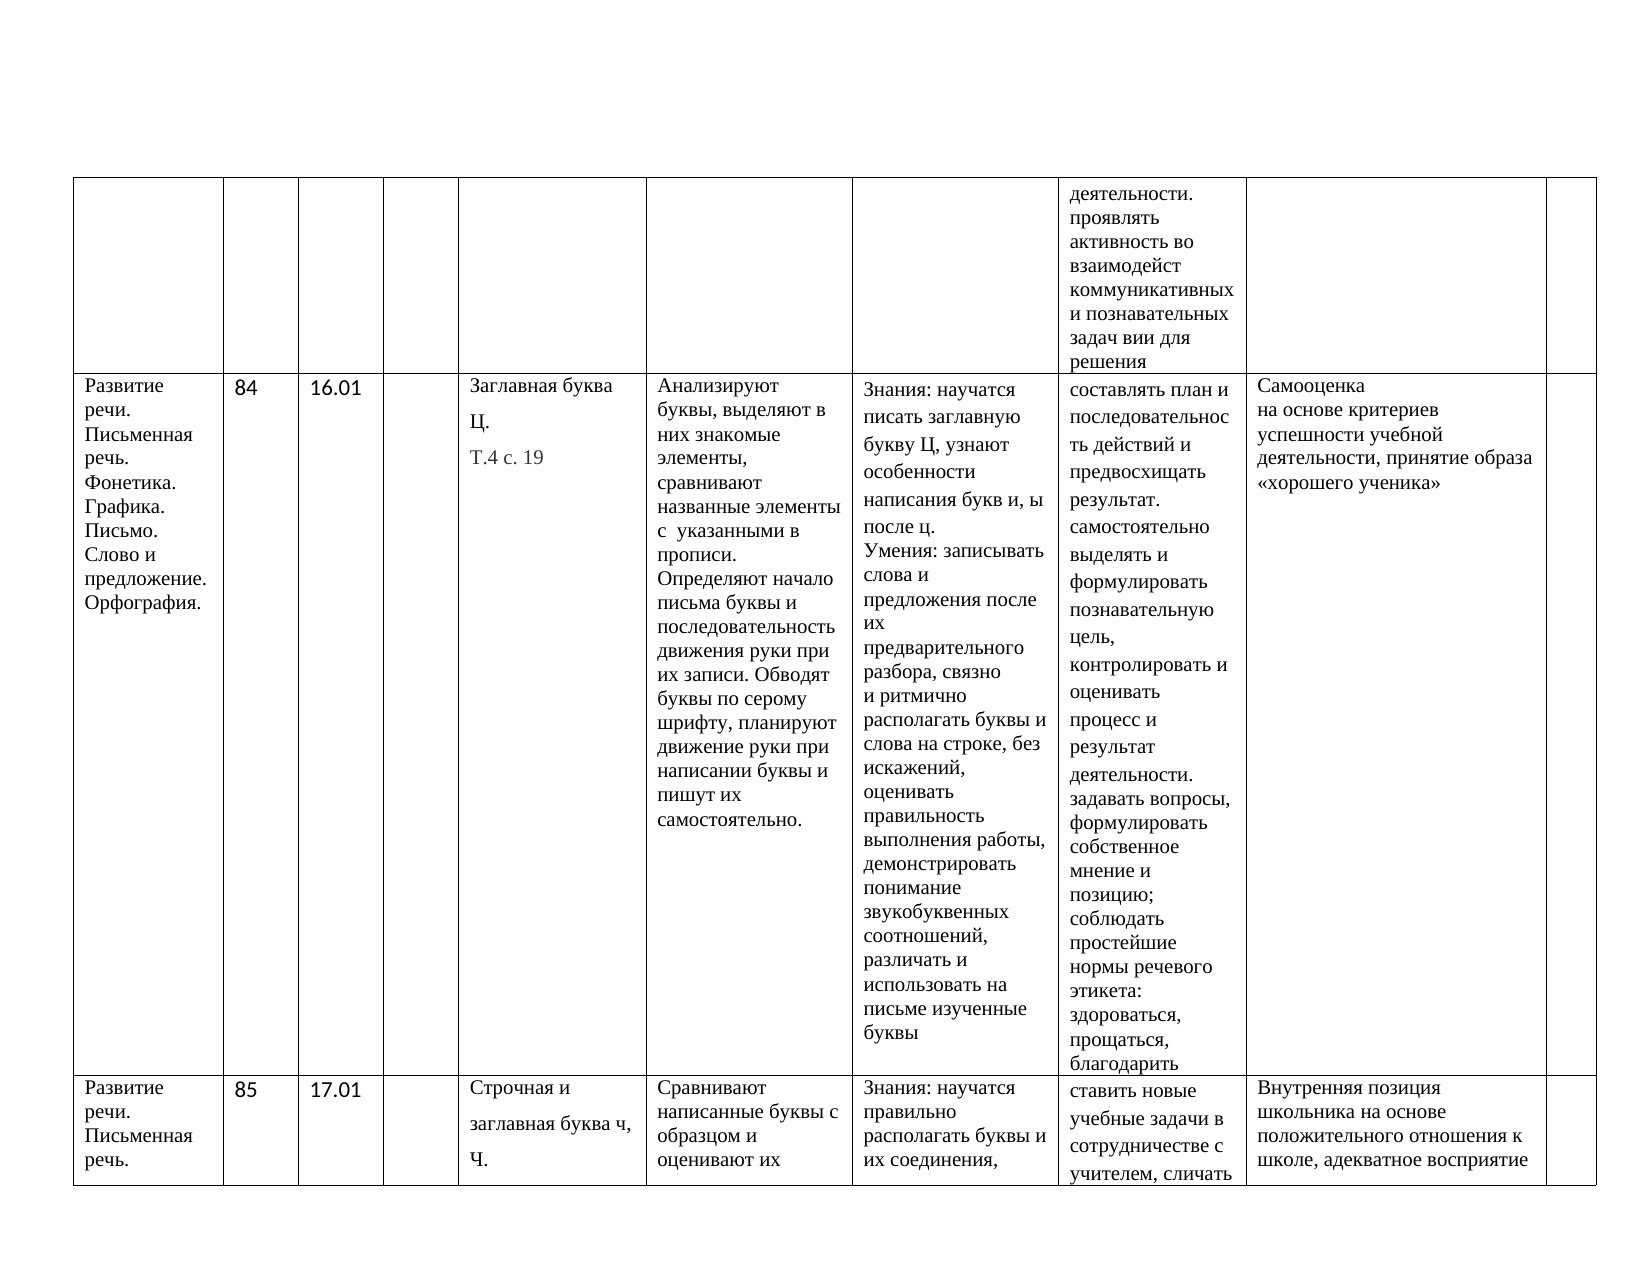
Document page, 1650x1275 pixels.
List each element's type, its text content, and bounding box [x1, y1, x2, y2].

table_cell Самооценка на основе критериев успешности учебной деятельности, принятие образа «хорошего ученика» [1247, 374, 1546, 1074]
table_cell [1547, 178, 1596, 373]
table_cell Развитие речи. Письменная речь. [74, 1076, 223, 1185]
table_cell Внутренняя позиция школьника на основе положительного отношения к школе, адекватное восприятие [1247, 1076, 1546, 1185]
table_cell Заглавная буква Ц. Т.4 с. 19 [459, 374, 646, 1074]
table_cell [1547, 374, 1596, 1074]
table_cell деятельности. проявлять активность во взаимодейст коммуникативных и познавательных задач вии для решения [1059, 178, 1246, 373]
table_cell Развитие речи. Письменная речь. Фонетика. Графика. Письмо. Слово и предложение. Орфография. [74, 374, 223, 1074]
table_cell составлять план и последовательность действий и предвосхищать результат. самостоятельно выделять и формулировать познавательную цель, контролировать и оценивать процесс и результат деятельности. задавать вопросы, формулировать собственное мнение и позицию; соблюдать простейшие нормы речевого этикета: здороваться, прощаться, благодарить [1059, 374, 1246, 1074]
table_cell Сравнивают написанные буквы с образцом и оценивают их [647, 1076, 852, 1185]
table_cell ставить новые учебные задачи в сотрудничестве с учителем, сличать [1059, 1076, 1246, 1185]
table_cell [299, 178, 383, 373]
table_cell 84 [224, 374, 298, 1074]
table_cell [459, 178, 646, 373]
table_cell Анализируют буквы, выделяют в них знакомые элементы, сравнивают названные элементы с указанными в прописи. Определяют начало письма буквы и последовательность движения руки при их записи. Обводят буквы по серому шрифту, планируют движение руки при написании буквы и пишут их самостоятельно. [647, 374, 852, 1074]
table_cell [1547, 1076, 1596, 1185]
table_cell [384, 1076, 458, 1185]
table_cell 85 [224, 1076, 298, 1185]
table_cell [74, 178, 223, 373]
table_cell [224, 178, 298, 373]
table_cell [384, 178, 458, 373]
table_cell Знания: научатся правильно располагать буквы и их соединения, [853, 1076, 1058, 1185]
table_cell [384, 374, 458, 1074]
table_cell [647, 178, 852, 373]
table_cell [1247, 178, 1546, 373]
table_cell Знания: научатся писать заглавную букву Ц, узнают особенности написания букв и, ы после ц. Умения: записывать слова и предложения после их предварительного разбора, связно и ритмично располагать буквы и слова на строке, без искажений, оценивать правильность выполнения работы, демонстрировать понимание звукобуквенных соотношений, различать и использовать на письме изученные буквы [853, 374, 1058, 1074]
table_cell [853, 178, 1058, 373]
table_cell Строчная и заглавная буква ч, Ч. [459, 1076, 646, 1185]
table_cell 17.01 [299, 1076, 383, 1185]
table_cell 16.01 [299, 374, 383, 1074]
